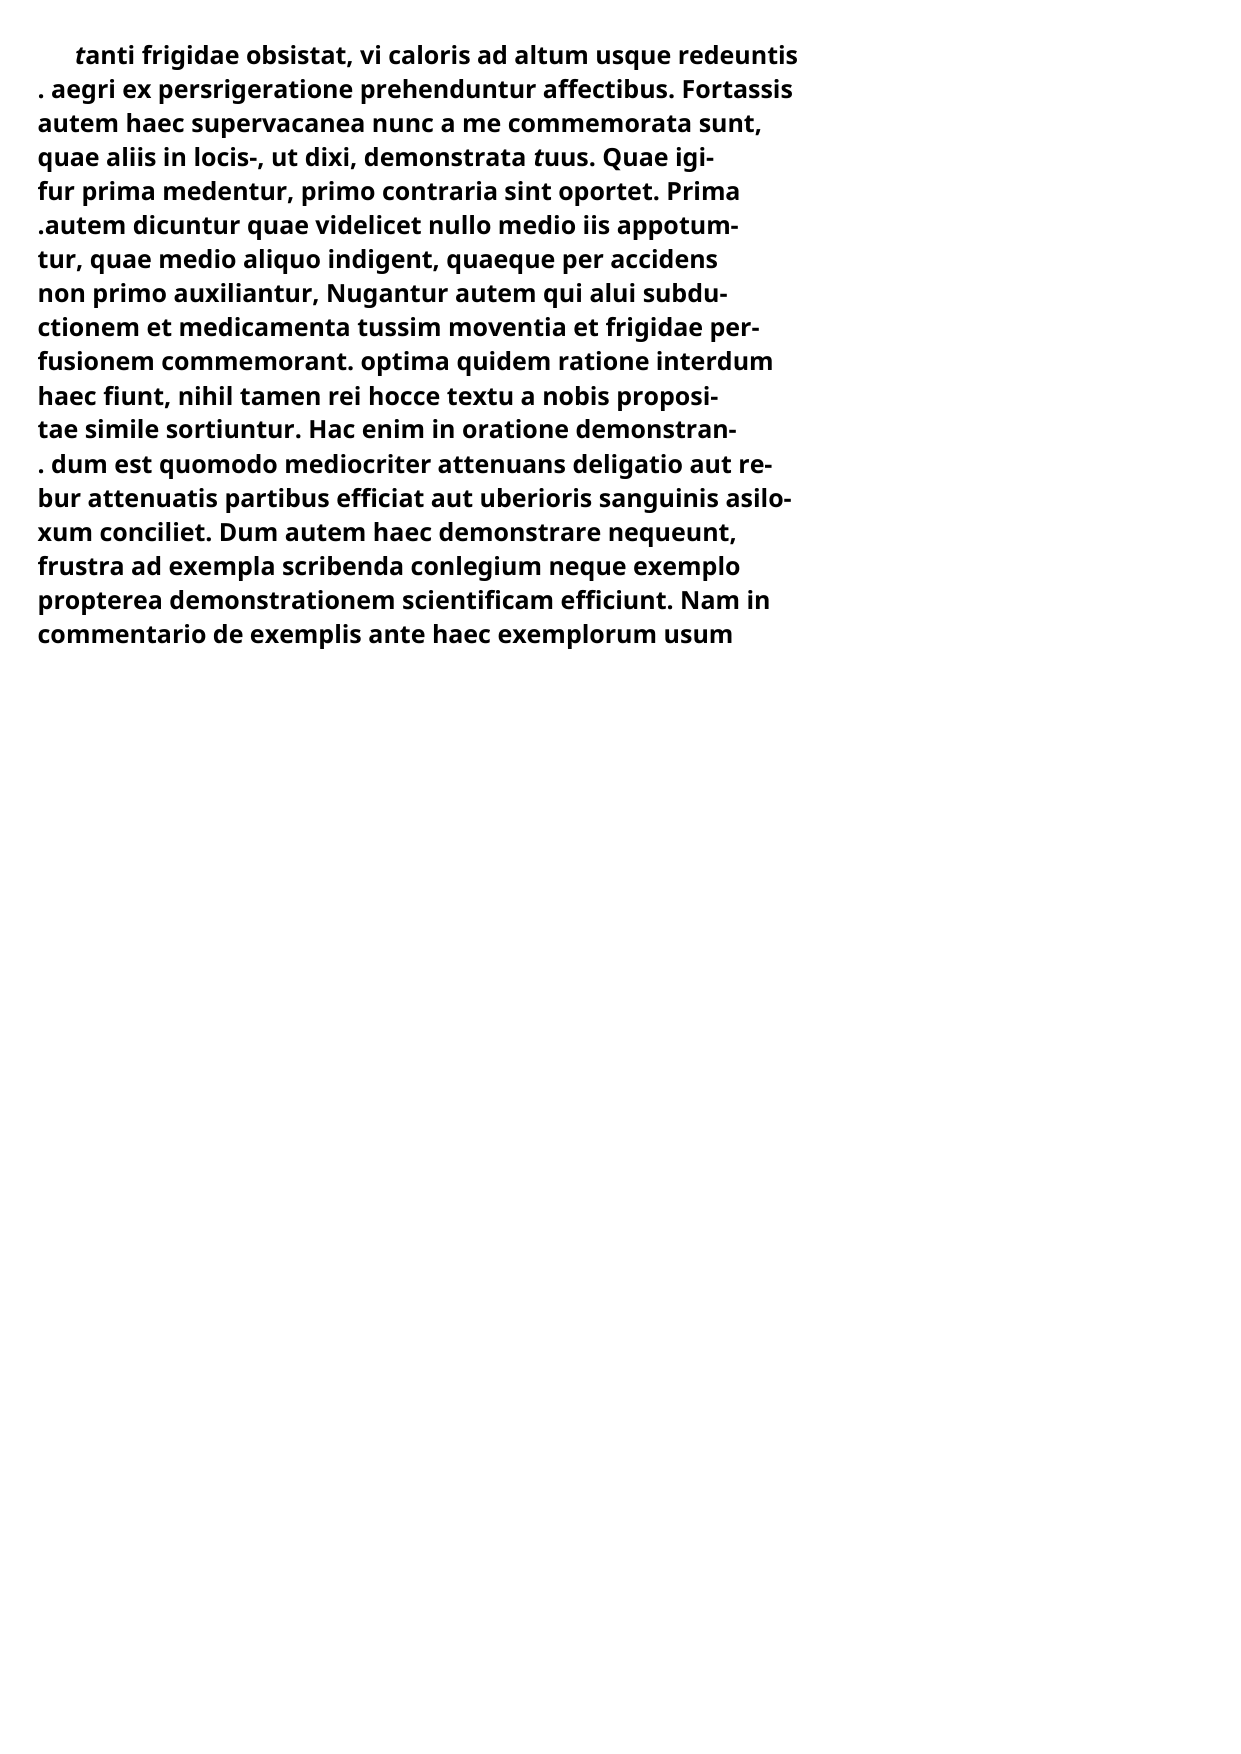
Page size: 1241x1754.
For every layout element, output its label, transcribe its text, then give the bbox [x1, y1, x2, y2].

text tanti frigidae obsistat, vi caloris ad altum usque redeuntis . aegri ex persrigeratione prehenduntur affectibus. Fortassis autem haec supervacanea nunc a me commemorata sunt, quae aliis in locis-, ut dixi, demonstrata tuus. Quae igi- fur prima medentur, primo contraria sint oportet. Prima .autem dicuntur quae videlicet nullo medio iis appotum- tur, quae medio aliquo indigent, quaeque per accidens non primo auxiliantur, Nugantur autem qui alui subdu- ctionem et medicamenta tussim moventia et frigidae per- fusionem commemorant. optima quidem ratione interdum haec fiunt, nihil tamen rei hocce textu a nobis proposi- tae simile sortiuntur. Hac enim in oratione demonstran- . dum est quomodo mediocriter attenuans deligatio aut re- bur attenuatis partibus efficiat aut uberioris sanguinis asilo- xum conciliet. Dum autem haec demonstrare nequeunt, frustra ad exempla scribenda conlegium neque exemplo propterea demonstrationem scientificam efficiunt. Nam in commentario de exemplis ante haec exemplorum usum [37, 37, 1203, 651]
